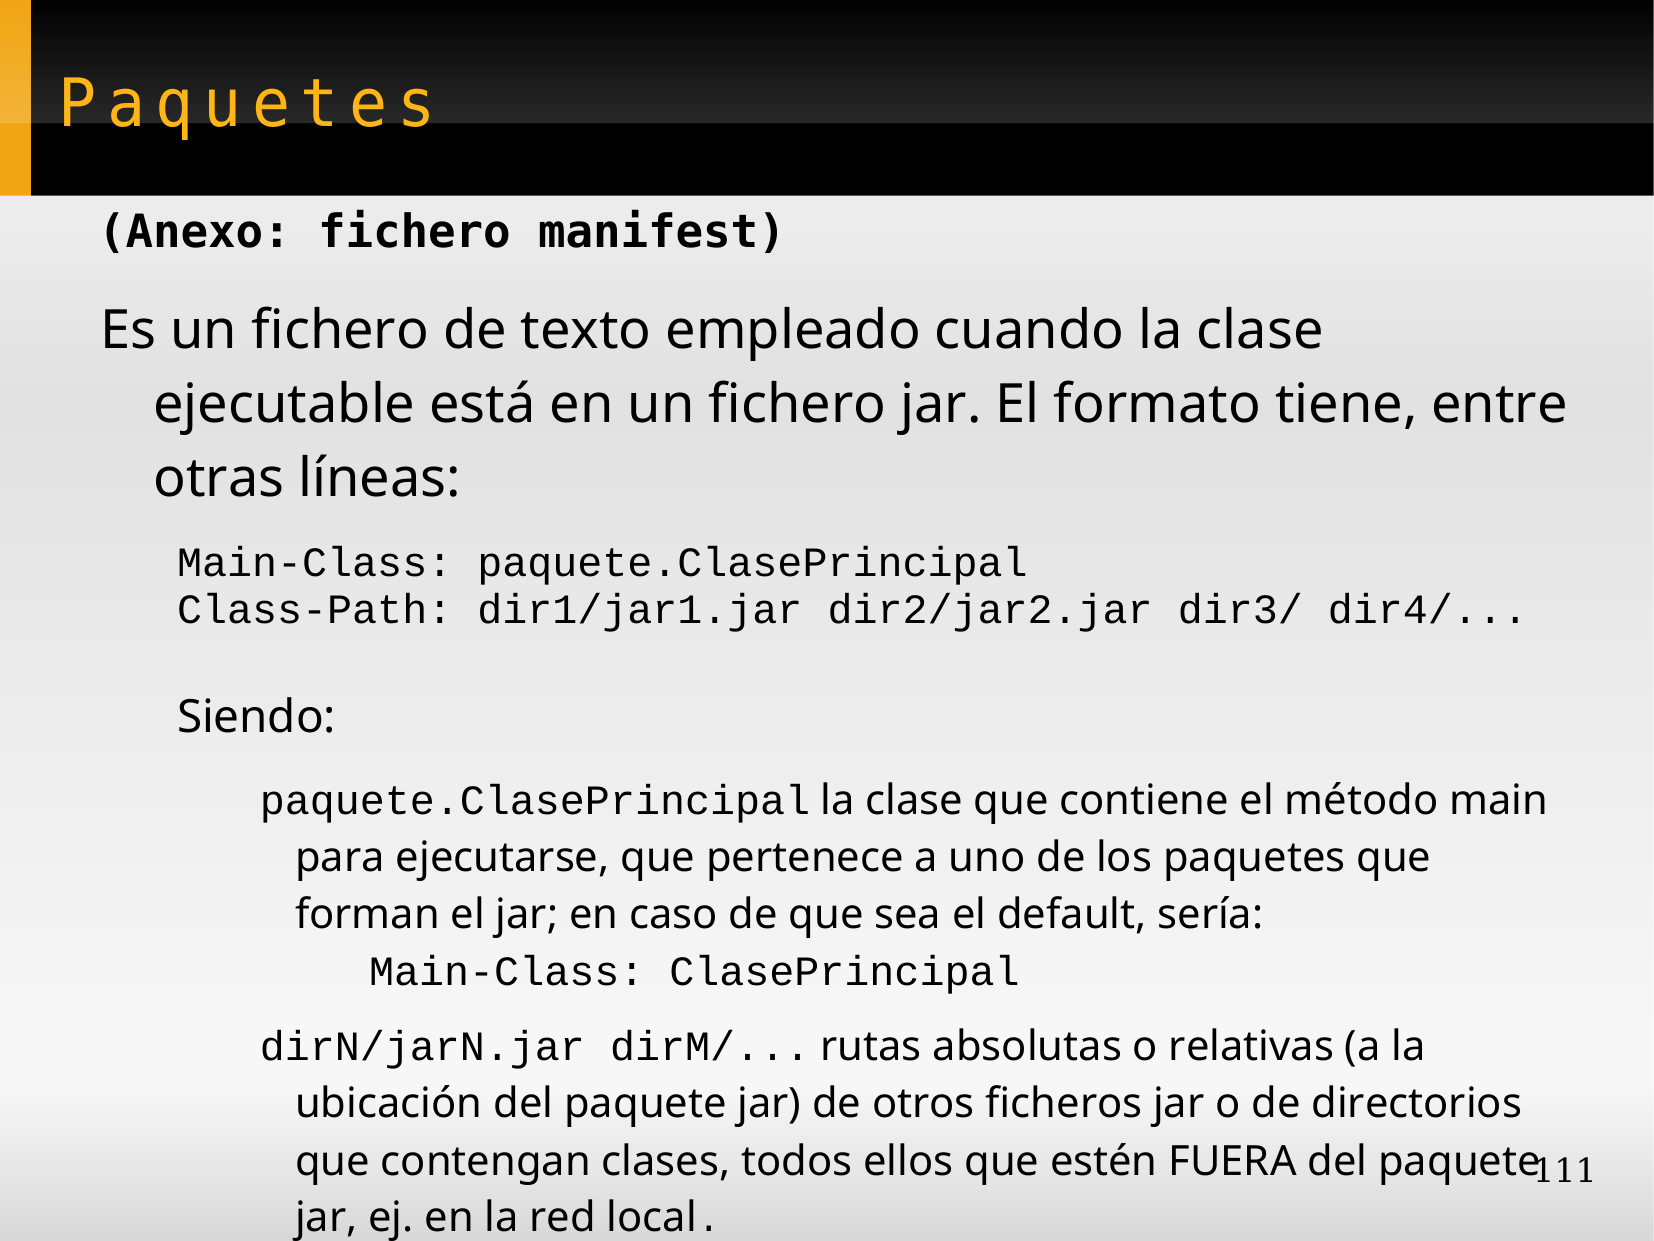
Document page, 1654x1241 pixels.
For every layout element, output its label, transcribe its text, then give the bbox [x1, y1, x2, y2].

title Paquetes [59, 29, 1595, 178]
picture [0, 0, 1654, 1241]
list Es un fichero de texto empleado cuando la clase ejecutable está en un fichero jar. El formato tiene, entre otras líneas: Main-Class: paquete.ClasePrincipal Class-Path: dir1/jar1.jar dir2/jar2.jar dir3/ dir4/... Siendo: paquete.ClasePrincipal la clase que contiene el método main para ejecutarse, que pertenece a uno de los paquetes que forman el jar; en caso de que sea el default, sería: Main-Class: ClasePrincipal dirN/jarN.jar dirM/... rutas absolutas o relativas (a la ubicación del paquete jar) de otros ficheros jar o de directorios que contengan clases, todos ellos que estén FUERA del paquete jar, ej. en la red local. Importante: salto de línea al final [82, 290, 1571, 1168]
text_box (Anexo: fichero manifest) [83, 197, 801, 266]
